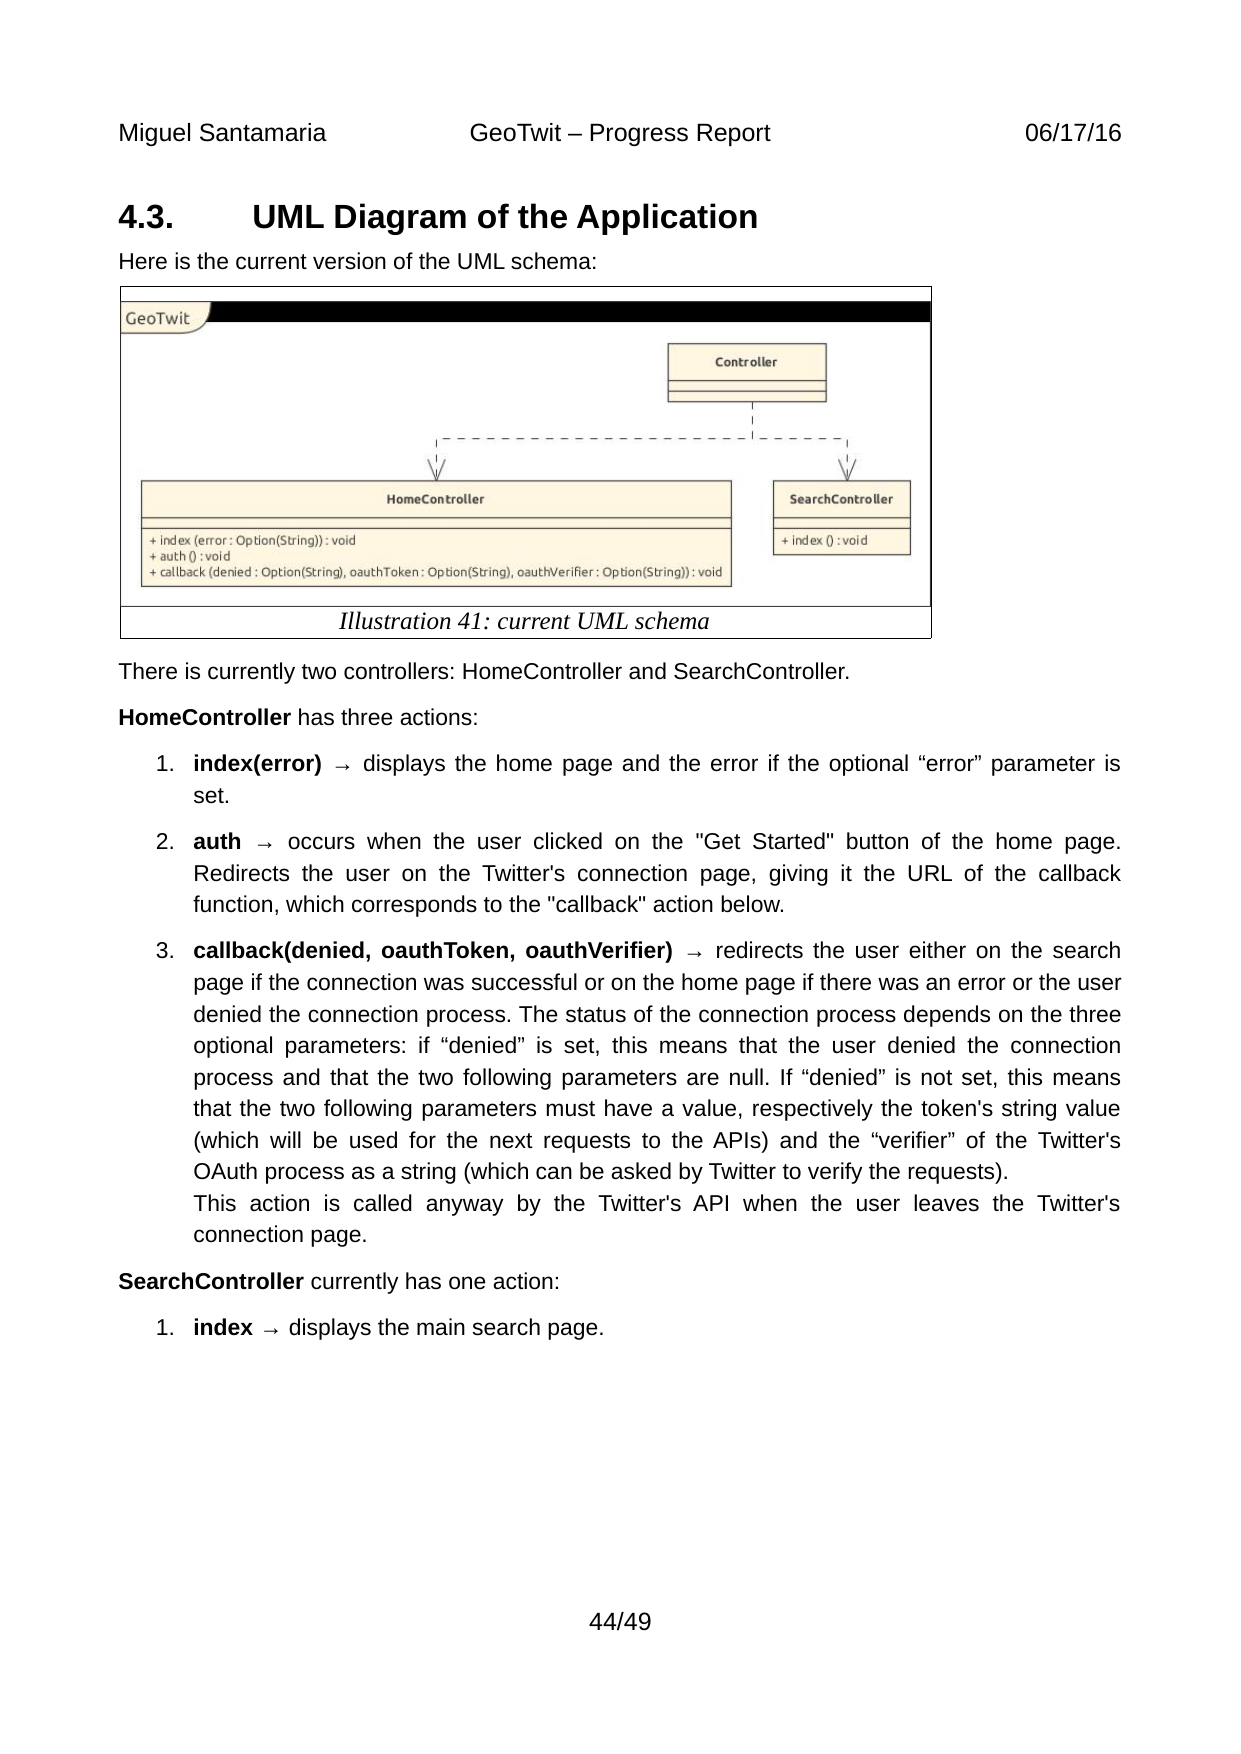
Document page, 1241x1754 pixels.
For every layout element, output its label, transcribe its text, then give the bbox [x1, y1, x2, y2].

list index(error) → displays the home page and the error if the optional “error” parameter is set. [156, 750, 1122, 808]
list auth → occurs when the user clicked on the "Get Started" button of the home page. Redirects the user on the Twitter's connection page, giving it the URL of the callback function, which corresponds to the "callback" action below. [156, 828, 1122, 918]
text HomeController has three actions: [118, 704, 1122, 731]
text Here is the current version of the UML schema: [118, 248, 1122, 275]
subtitle UML Diagram of the Application [118, 197, 1122, 236]
text SearchController currently has one action: [118, 1268, 1122, 1294]
list callback(denied, oauthToken, oauthVerifier) → redirects the user either on the search page if the connection was successful or on the home page if there was an error or the user denied the connection process. The status of the connection process depends on the three optional parameters: if “denied” is set, this means that the user denied the connection process and that the two following parameters are null. If “denied” is not set, this means that the two following parameters must have a value, respectively the token's string value (which will be used for the next requests to the APIs) and the “verifier” of the Twitter's OAuth process as a string (which can be asked by Twitter to verify the requests). [156, 937, 1122, 1185]
text [121, 607, 931, 638]
list index → displays the main search page. [156, 1314, 1122, 1340]
text Illustration 41: current UML schema [123, 607, 928, 635]
picture [120, 301, 931, 607]
text [121, 287, 931, 301]
text There is currently two controllers: HomeController and SearchController. [118, 607, 1122, 684]
list This action is called anyway by the Twitter's API when the user leaves the Twitter's connection page. [156, 1190, 1122, 1248]
